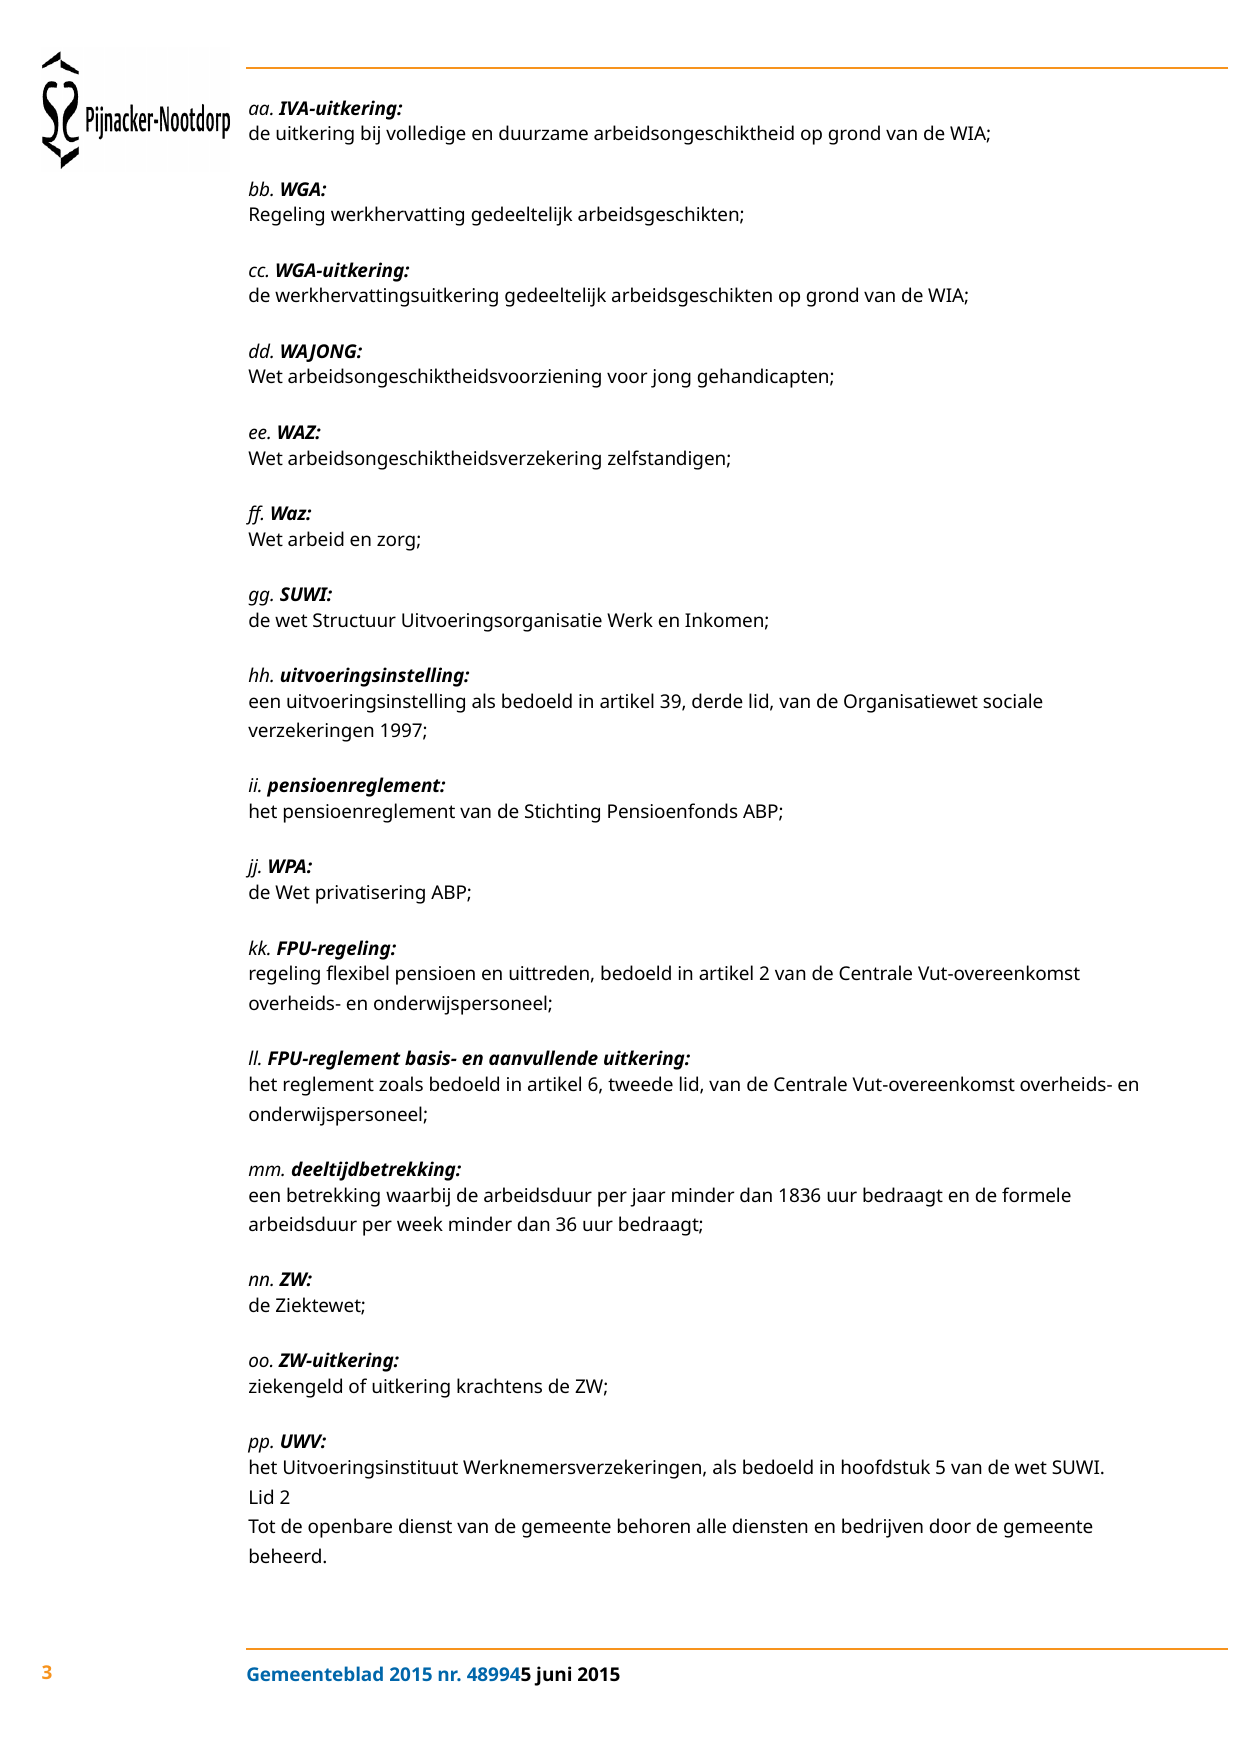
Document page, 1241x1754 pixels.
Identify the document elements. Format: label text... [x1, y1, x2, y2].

text cc. WGA-uitkering: [248, 257, 1152, 283]
text Regeling werkhervatting gedeeltelijk arbeidsgeschikten; [248, 202, 1152, 227]
text oo. ZW-uitkering: [248, 1348, 1152, 1373]
text jj. WPA: [248, 854, 1152, 879]
text aa. IVA-uitkering: [248, 95, 1152, 121]
text dd. WAJONG: [248, 338, 1152, 364]
text een uitvoeringsinstelling als bedoeld in artikel 39, derde lid, van de Organisatiewet sociale verzekeringen 1997; [248, 688, 1152, 743]
text ziekengeld of uitkering krachtens de ZW; [248, 1373, 1152, 1399]
text ee. WAZ: [248, 419, 1152, 445]
text hh. uitvoeringsinstelling: [248, 662, 1152, 688]
text kk. FPU-regeling: [248, 935, 1152, 961]
text ii. pensioenreglement: [248, 773, 1152, 798]
text het Uitvoeringsinstituut Werknemersverzekeringen, als bedoeld in hoofdstuk 5 van de wet SUWI. [248, 1454, 1152, 1480]
text de werkhervattingsuitkering gedeeltelijk arbeidsgeschikten op grond van de WIA; [248, 283, 1152, 308]
text het reglement zoals bedoeld in artikel 6, tweede lid, van de Centrale Vut-overeenkomst overheids- en onderwijspersoneel; [248, 1071, 1152, 1126]
text nn. ZW: [248, 1267, 1152, 1292]
text Wet arbeidsongeschiktheidsvoorziening voor jong gehandicapten; [248, 364, 1152, 389]
text bb. WGA: [248, 176, 1152, 202]
text Wet arbeidsongeschiktheidsverzekering zelfstandigen; [248, 445, 1152, 470]
text de Ziektewet; [248, 1292, 1152, 1318]
text de uitkering bij volledige en duurzame arbeidsongeschiktheid op grond van de WIA; [248, 121, 1152, 146]
text het pensioenreglement van de Stichting Pensioenfonds ABP; [248, 798, 1152, 824]
text gg. SUWI: [248, 581, 1152, 607]
text mm. deeltijdbetrekking: [248, 1156, 1152, 1182]
text ll. FPU-reglement basis- en aanvullende uitkering: [248, 1045, 1152, 1071]
text Wet arbeid en zorg; [248, 526, 1152, 551]
text pp. UWV: [248, 1429, 1152, 1454]
text Tot de openbare dienst van de gemeente behoren alle diensten en bedrijven door de gemeente beheerd. [248, 1514, 1152, 1569]
text ff. Waz: [248, 500, 1152, 526]
text een betrekking waarbij de arbeidsduur per jaar minder dan 1836 uur bedraagt en de formele arbeidsduur per week minder dan 36 uur bedraagt; [248, 1182, 1152, 1237]
text de Wet privatisering ABP; [248, 879, 1152, 905]
picture [41, 47, 231, 172]
text de wet Structuur Uitvoeringsorganisatie Werk en Inkomen; [248, 607, 1152, 632]
text regeling flexibel pensioen en uittreden, bedoeld in artikel 2 van de Centrale Vut-overeenkomst overheids- en onderwijspersoneel; [248, 961, 1152, 1016]
text Lid 2 [248, 1484, 1152, 1510]
